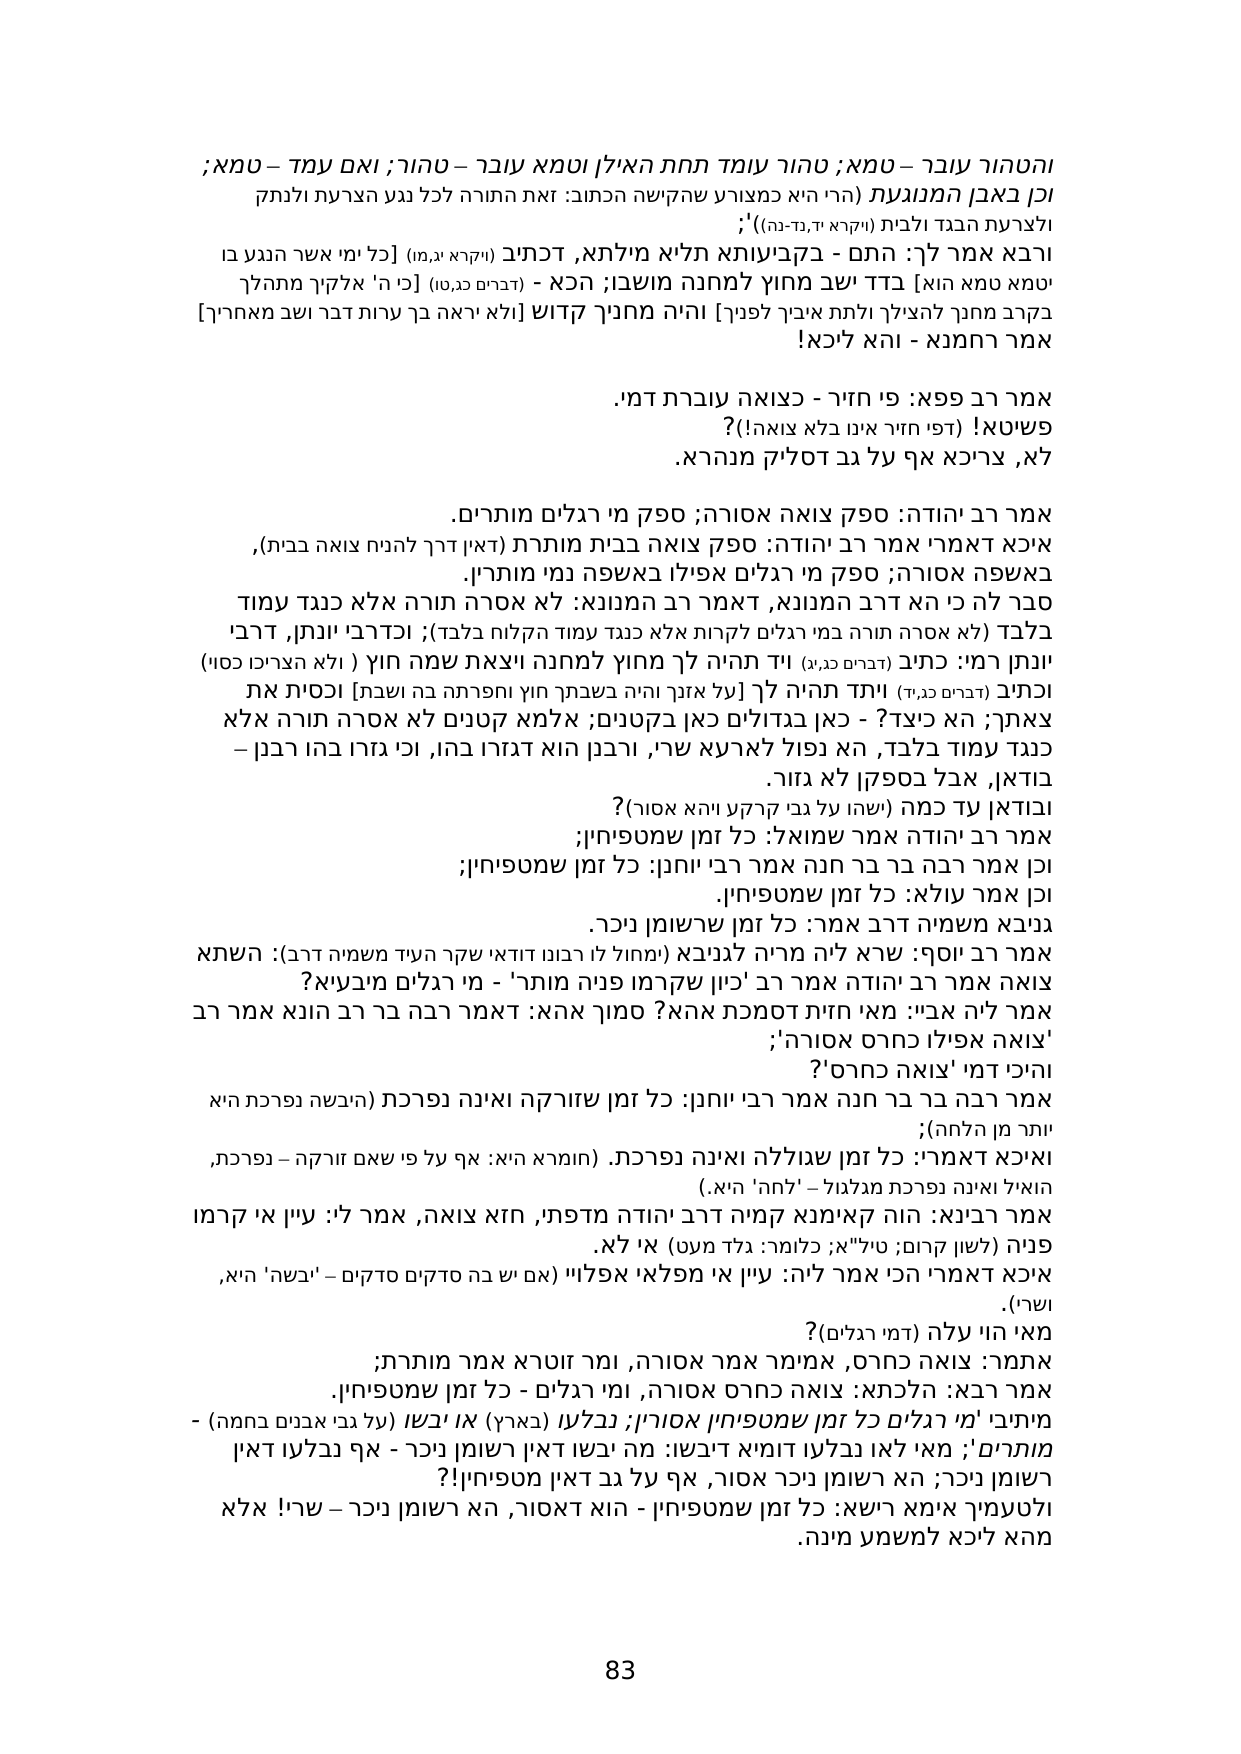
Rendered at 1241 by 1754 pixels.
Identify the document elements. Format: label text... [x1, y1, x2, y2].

text אמר רבה בר בר חנה אמר רבי יוחנן: כל זמן שזורקה ואינה נפרכת (היבשה נפרכת היא יותר מן הלחה); [187, 1084, 1053, 1142]
text והטהור עובר – טמא; טהור עומד תחת האילן וטמא עובר – טהור; ואם עמד – טמא; וכן באבן המנוגעת (הרי היא כמצורע שהקישה הכתוב: זאת התורה לכל נגע הצרעת ולנתק ולצרעת הבגד ולבית (ויקרא יד,נד-נה))'; [187, 150, 1053, 238]
text אמר רב יהודה: ספק צואה אסורה; ספק מי רגלים מותרים. [187, 500, 1053, 529]
text איכא דאמרי אמר רב יהודה: ספק צואה בבית מותרת (דאין דרך להניח צואה בבית), באשפה אסורה; ספק מי רגלים אפילו באשפה נמי מותרין. [187, 529, 1053, 587]
text וכן אמר עולא: כל זמן שמטפיחין. [187, 879, 1053, 909]
text גניבא משמיה דרב אמר: כל זמן שרשומן ניכר. [187, 909, 1053, 938]
text פשיטא! (דפי חזיר אינו בלא צואה!)? [187, 413, 1053, 442]
text אמר ליה אביי: מאי חזית דסמכת אהא? סמוך אהא: דאמר רבה בר רב הונא אמר רב 'צואה אפילו כחרס אסורה'; [187, 996, 1053, 1055]
text אמר רב יהודה אמר שמואל: כל זמן שמטפיחין; [187, 821, 1053, 850]
text אמר רבא: הלכתא: צואה כחרס אסורה, ומי רגלים - כל זמן שמטפיחין. [187, 1376, 1053, 1405]
text מיתיבי 'מי רגלים כל זמן שמטפיחין אסורין; נבלעו (בארץ) או יבשו (על גבי אבנים בחמה) - מותרים'; מאי לאו נבלעו דומיא דיבשו: מה יבשו דאין רשומן ניכר - אף נבלעו דאין רשומן ניכר; הא רשומן ניכר אסור, אף על גב דאין מטפיחין!? [187, 1405, 1053, 1493]
text איכא דאמרי הכי אמר ליה: עיין אי מפלאי אפלויי (אם יש בה סדקים סדקים – 'יבשה' היא, ושרי). [187, 1259, 1053, 1317]
text ורבא אמר לך: התם - בקביעותא תליא מילתא, דכתיב (ויקרא יג,מו) [כל ימי אשר הנגע בו יטמא טמא הוא] בדד ישב מחוץ למחנה מושבו; הכא - (דברים כג,טו) [כי ה' אלקיך מתהלך בקרב מחנך להצילך ולתת איביך לפניך] והיה מחניך קדוש [ולא יראה בך ערות דבר ושב מאחריך] אמר רחמנא - והא ליכא! [187, 238, 1053, 355]
text ובודאן עד כמה (ישהו על גבי קרקע ויהא אסור)? [187, 792, 1053, 821]
text אתמר: צואה כחרס, אמימר אמר אסורה, ומר זוטרא אמר מותרת; [187, 1347, 1053, 1376]
text אמר רבינא: הוה קאימנא קמיה דרב יהודה מדפתי, חזא צואה, אמר לי: עיין אי קרמו פניה (לשון קרום; טיל"א; כלומר: גלד מעט) אי לא. [187, 1201, 1053, 1259]
text אמר רב יוסף: שרא ליה מריה לגניבא (ימחול לו רבונו דודאי שקר העיד משמיה דרב): השתא צואה אמר רב יהודה אמר רב 'כיון שקרמו פניה מותר' - מי רגלים מיבעיא? [187, 938, 1053, 996]
text מאי הוי עלה (דמי רגלים)? [187, 1317, 1053, 1347]
text ואיכא דאמרי: כל זמן שגוללה ואינה נפרכת. (חומרא היא: אף על פי שאם זורקה – נפרכת, הואיל ואינה נפרכת מגלגול – 'לחה' היא.) [187, 1142, 1053, 1201]
text ולטעמיך אימא רישא: כל זמן שמטפיחין - הוא דאסור, הא רשומן ניכר – שרי! אלא מהא ליכא למשמע מינה. [187, 1493, 1053, 1551]
text והיכי דמי 'צואה כחרס'? [187, 1055, 1053, 1084]
text סבר לה כי הא דרב המנונא, דאמר רב המנונא: לא אסרה תורה אלא כנגד עמוד בלבד (לא אסרה תורה במי רגלים לקרות אלא כנגד עמוד הקלוח בלבד); וכדרבי יונתן, דרבי יונתן רמי: כתיב (דברים כג,יג) ויד תהיה לך מחוץ למחנה ויצאת שמה חוץ ( ולא הצריכו כסוי) וכתיב (דברים כג,יד) ויתד תהיה לך [על אזנך והיה בשבתך חוץ וחפרתה בה ושבת] וכסית את צאתך; הא כיצד? - כאן בגדולים כאן בקטנים; אלמא קטנים לא אסרה תורה אלא כנגד עמוד בלבד, הא נפול לארעא שרי, ורבנן הוא דגזרו בהו, וכי גזרו בהו רבנן – בודאן, אבל בספקן לא גזור. [187, 587, 1053, 792]
text אמר רב פפא: פי חזיר - כצואה עוברת דמי. [187, 383, 1053, 413]
text וכן אמר רבה בר בר חנה אמר רבי יוחנן: כל זמן שמטפיחין; [187, 850, 1053, 879]
text לא, צריכא אף על גב דסליק מנהרא. [187, 442, 1053, 471]
